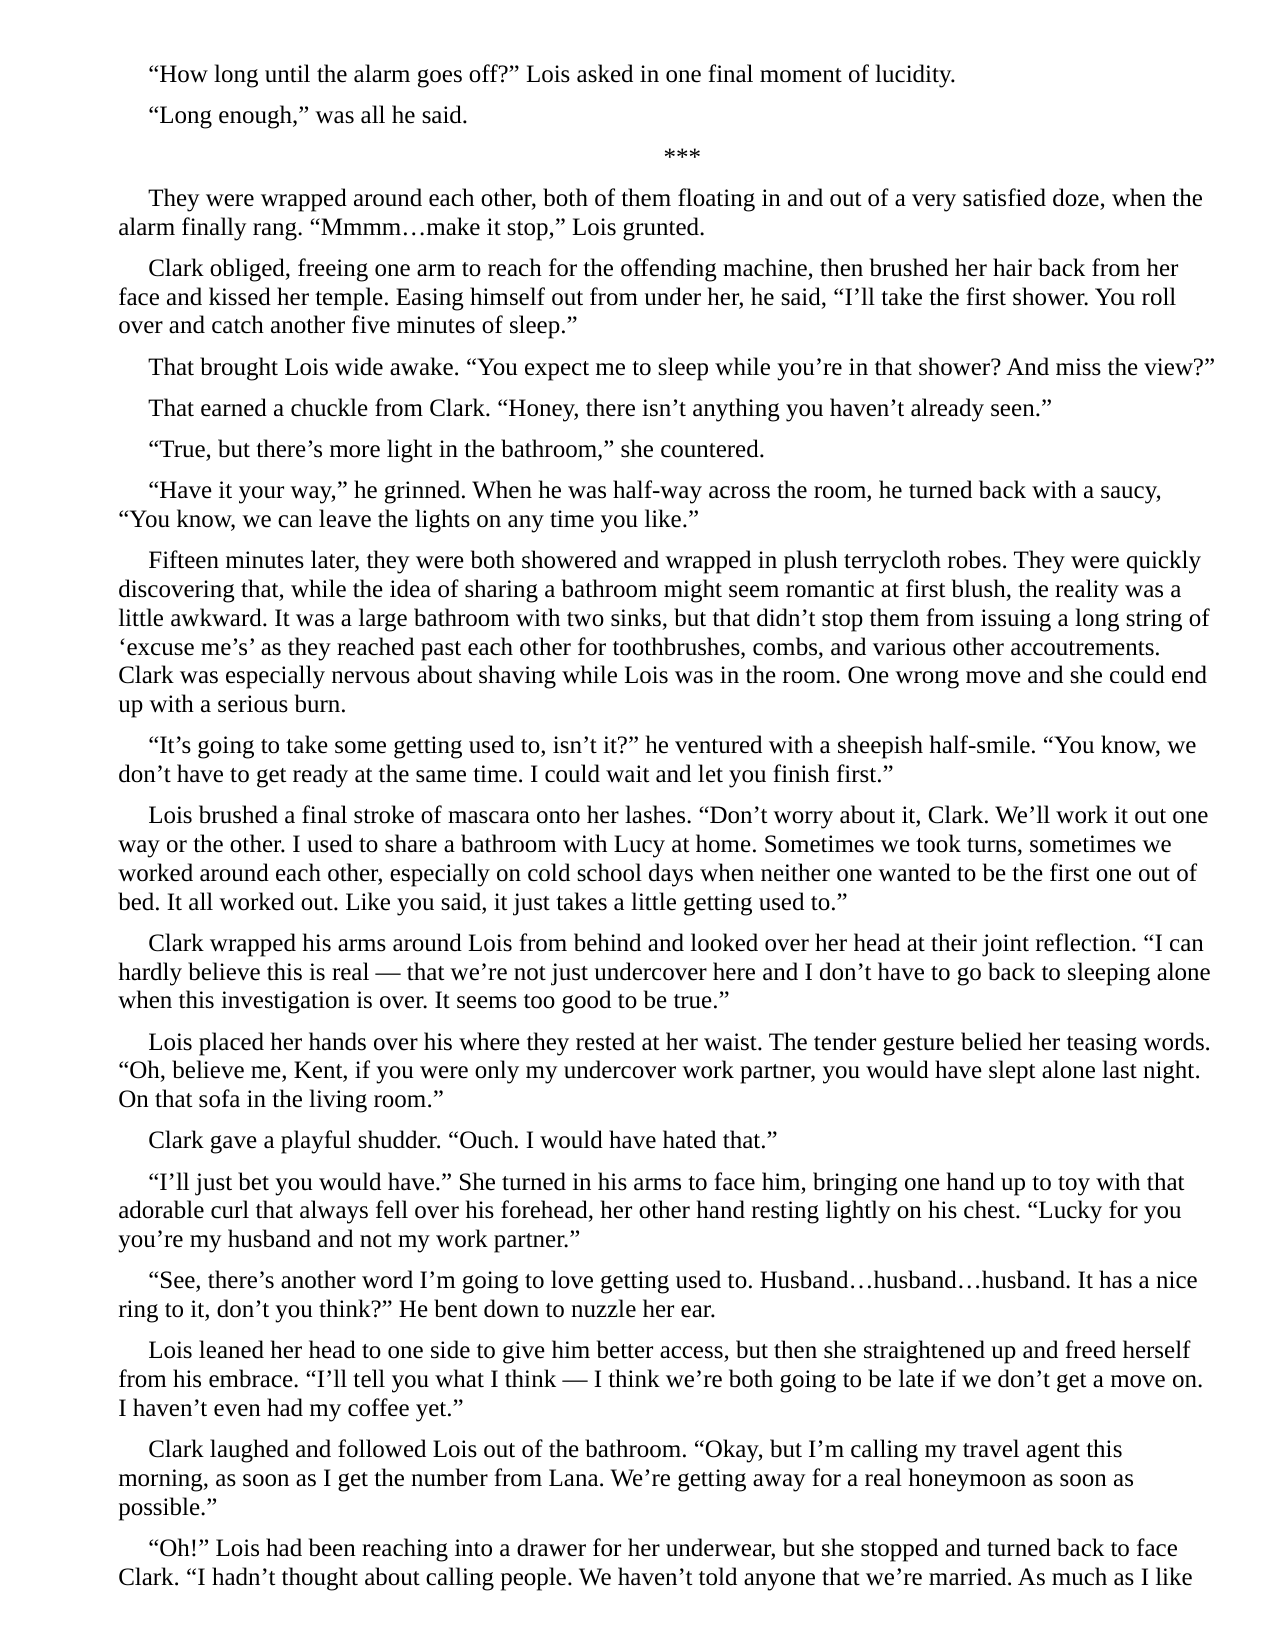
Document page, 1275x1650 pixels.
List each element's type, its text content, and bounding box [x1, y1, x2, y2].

text That earned a chuckle from Clark. “Honey, there isn’t anything you haven’t already seen.” [118, 393, 1216, 422]
text “See, there’s another word I’m going to love getting used to. Husband…husband…husband. It has a nice ring to it, don’t you think?” He bent down to nuzzle her ear. [118, 1265, 1216, 1323]
text Lois leaned her head to one side to give him better access, but then she straightened up and freed herself from his embrace. “I’ll tell you what I think — I think we’re both going to be late if we don’t get a move on. I haven’t even had my coffee yet.” [118, 1335, 1216, 1422]
text “How long until the alarm goes off?” Lois asked in one final moment of lucidity. [118, 59, 1216, 88]
text Clark gave a playful shudder. “Ouch. I would have hated that.” [118, 1125, 1216, 1154]
text They were wrapped around each other, both of them floating in and out of a very satisfied doze, when the alarm finally rang. “Mmmm…make it stop,” Lois grunted. [118, 183, 1216, 240]
text *** [118, 142, 1216, 170]
text “Oh!” Lois had been reaching into a drawer for her underwear, but she stopped and turned back to face Clark. “I hadn’t thought about calling people. We haven’t told anyone that we’re married. As much as I like [118, 1533, 1216, 1590]
text “True, but there’s more light in the bathroom,” she countered. [118, 434, 1216, 463]
text Lois placed her hands over his where they rested at her waist. The tender gesture belied her teasing words. “Oh, believe me, Kent, if you were only my undercover work partner, you would have slept alone last night. On that sofa in the living room.” [118, 1027, 1216, 1113]
text Fifteen minutes later, they were both showered and wrapped in plush terrycloth robes. They were quickly discovering that, while the idea of sharing a bathroom might seem romantic at first blush, the reality was a little awkward. It was a large bathroom with two sinks, but that didn’t stop them from issuing a long string of ‘excuse me’s’ as they reached past each other for toothbrushes, combs, and various other accoutrements. Clark was especially nervous about shaving while Lois was in the room. One wrong move and she could end up with a serious burn. [118, 545, 1216, 718]
text “I’ll just bet you would have.” She turned in his arms to face him, bringing one hand up to toy with that adorable curl that always fell over his forehead, her other hand resting lightly on his chest. “Lucky for you you’re my husband and not my work partner.” [118, 1167, 1216, 1253]
text “Have it your way,” he grinned. When he was half-way across the room, he turned back with a saucy, “You know, we can leave the lights on any time you like.” [118, 475, 1216, 533]
text Lois brushed a final stroke of mascara onto her lashes. “Don’t worry about it, Clark. We’ll work it out one way or the other. I used to share a bathroom with Lucy at home. Sometimes we took turns, sometimes we worked around each other, especially on cold school days when neither one wanted to be the first one out of bed. It all worked out. Like you said, it just takes a little getting used to.” [118, 800, 1216, 915]
text “Long enough,” was all he said. [118, 100, 1216, 129]
text Clark obliged, freeing one arm to reach for the offending machine, then brushed her hair back from her face and kissed her temple. Easing himself out from under her, he said, “I’ll take the first shower. You roll over and catch another five minutes of sleep.” [118, 253, 1216, 339]
text Clark wrapped his arms around Lois from behind and looked over her head at their joint reflection. “I can hardly believe this is real — that we’re not just undercover here and I don’t have to go back to sleeping alone when this investigation is over. It seems too good to be true.” [118, 928, 1216, 1014]
text “It’s going to take some getting used to, isn’t it?” he ventured with a sheepish half-smile. “You know, we don’t have to get ready at the same time. I could wait and let you finish first.” [118, 730, 1216, 788]
text Clark laughed and followed Lois out of the bathroom. “Okay, but I’m calling my travel agent this morning, as soon as I get the number from Lana. We’re getting away for a real honeymoon as soon as possible.” [118, 1434, 1216, 1520]
text That brought Lois wide awake. “You expect me to sleep while you’re in that shower? And miss the view?” [118, 352, 1216, 380]
